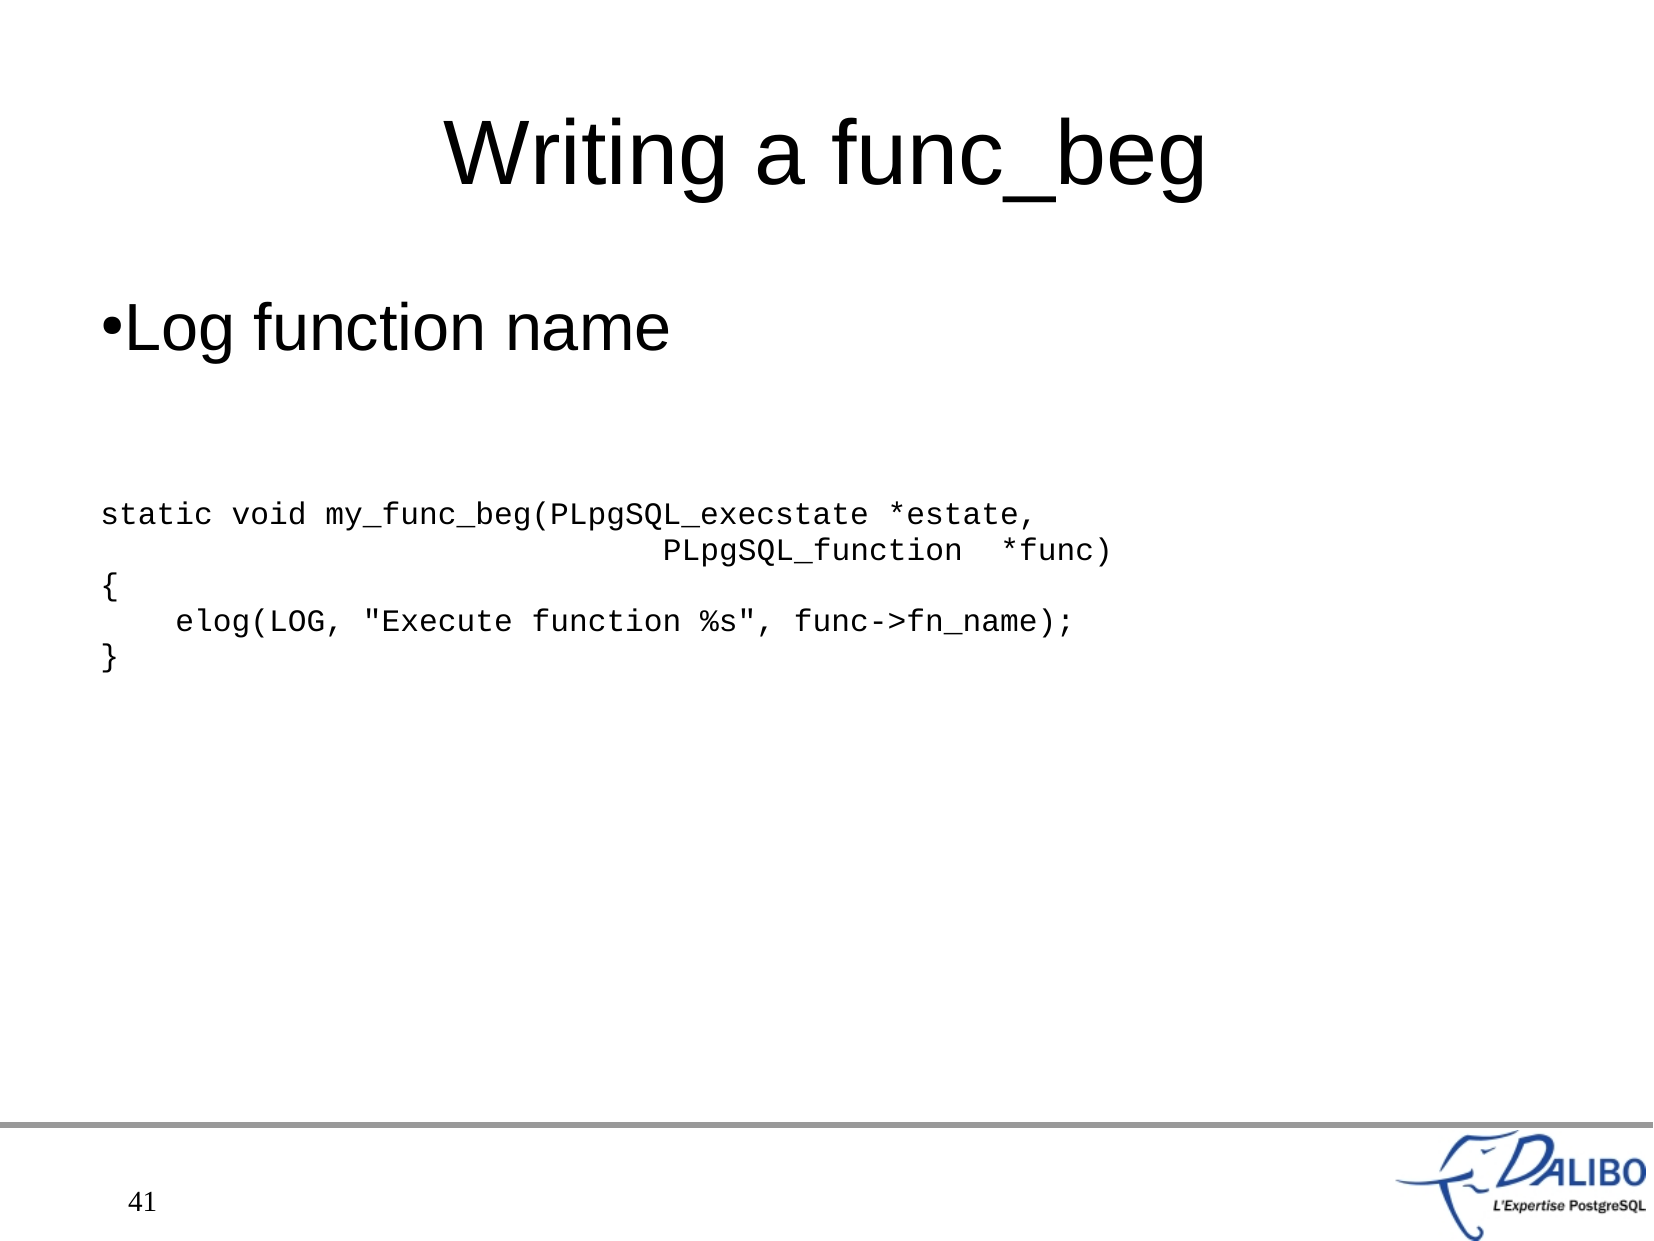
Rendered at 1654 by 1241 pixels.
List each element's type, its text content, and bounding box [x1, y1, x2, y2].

list Log function name static void my_func_beg(PLpgSQL_execstate *estate, PLpgSQL_function *func) { elog(LOG, "Execute function %s", func->fn_name); } [82, 290, 1571, 1109]
title Writing a func_beg [82, 49, 1571, 257]
picture [1395, 1130, 1646, 1241]
